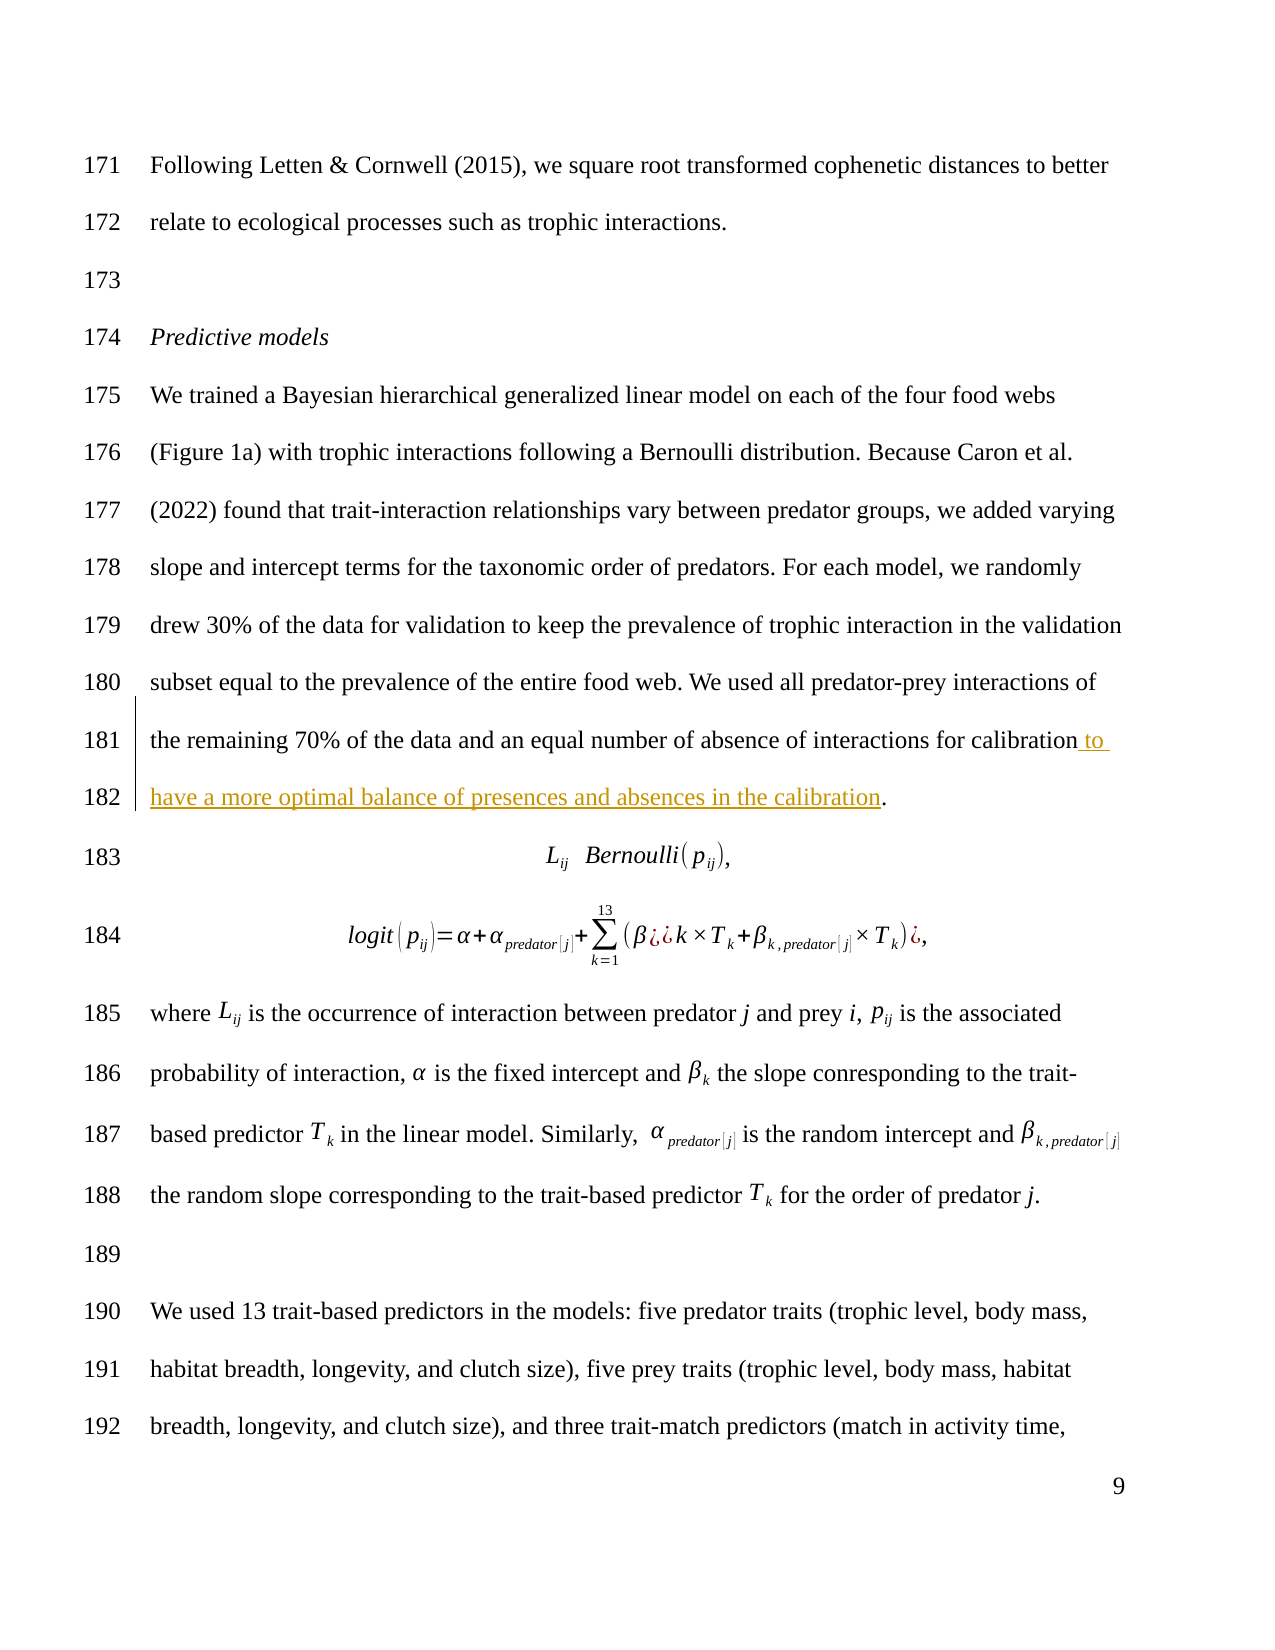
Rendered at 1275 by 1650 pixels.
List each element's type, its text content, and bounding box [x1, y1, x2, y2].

text Predictive models [150, 322, 1125, 351]
text Following Letten & Cornwell (2015), we square root transformed cophenetic distances to better relate to ecological processes such as trophic interactions. [150, 150, 1125, 236]
text , [150, 901, 1125, 968]
text We trained a Bayesian hierarchical generalized linear model on each of the four food webs (Figure 1a) with trophic interactions following a Bernoulli distribution. Because Caron et al. (2022) found that trait-interaction relationships vary between predator groups, we added varying slope and intercept terms for the taxonomic order of predators. For each model, we randomly drew 30% of the data for validation to keep the prevalence of trophic interaction in the validation subset equal to the prevalence of the entire food web. We used all predator-prey interactions of the remaining 70% of the data and an equal number of absence of interactions for calibration to have a more optimal balance of presences and absences in the calibration. [150, 380, 1125, 811]
text , [150, 840, 1125, 872]
text where is the occurrence of interaction between predator j and prey i, is the associated probability of interaction, is the fixed intercept and the slope conresponding to the trait-based predictor in the linear model. Similarly, is the random intercept and the random slope corresponding to the trait-based predictor for the order of predator j. [150, 997, 1125, 1210]
text We used 13 trait-based predictors in the models: five predator traits (trophic level, body mass, habitat breadth, longevity, and clutch size), five prey traits (trophic level, body mass, habitat breadth, longevity, and clutch size), and three trait-match predictors (match in activity time, [150, 1296, 1125, 1440]
